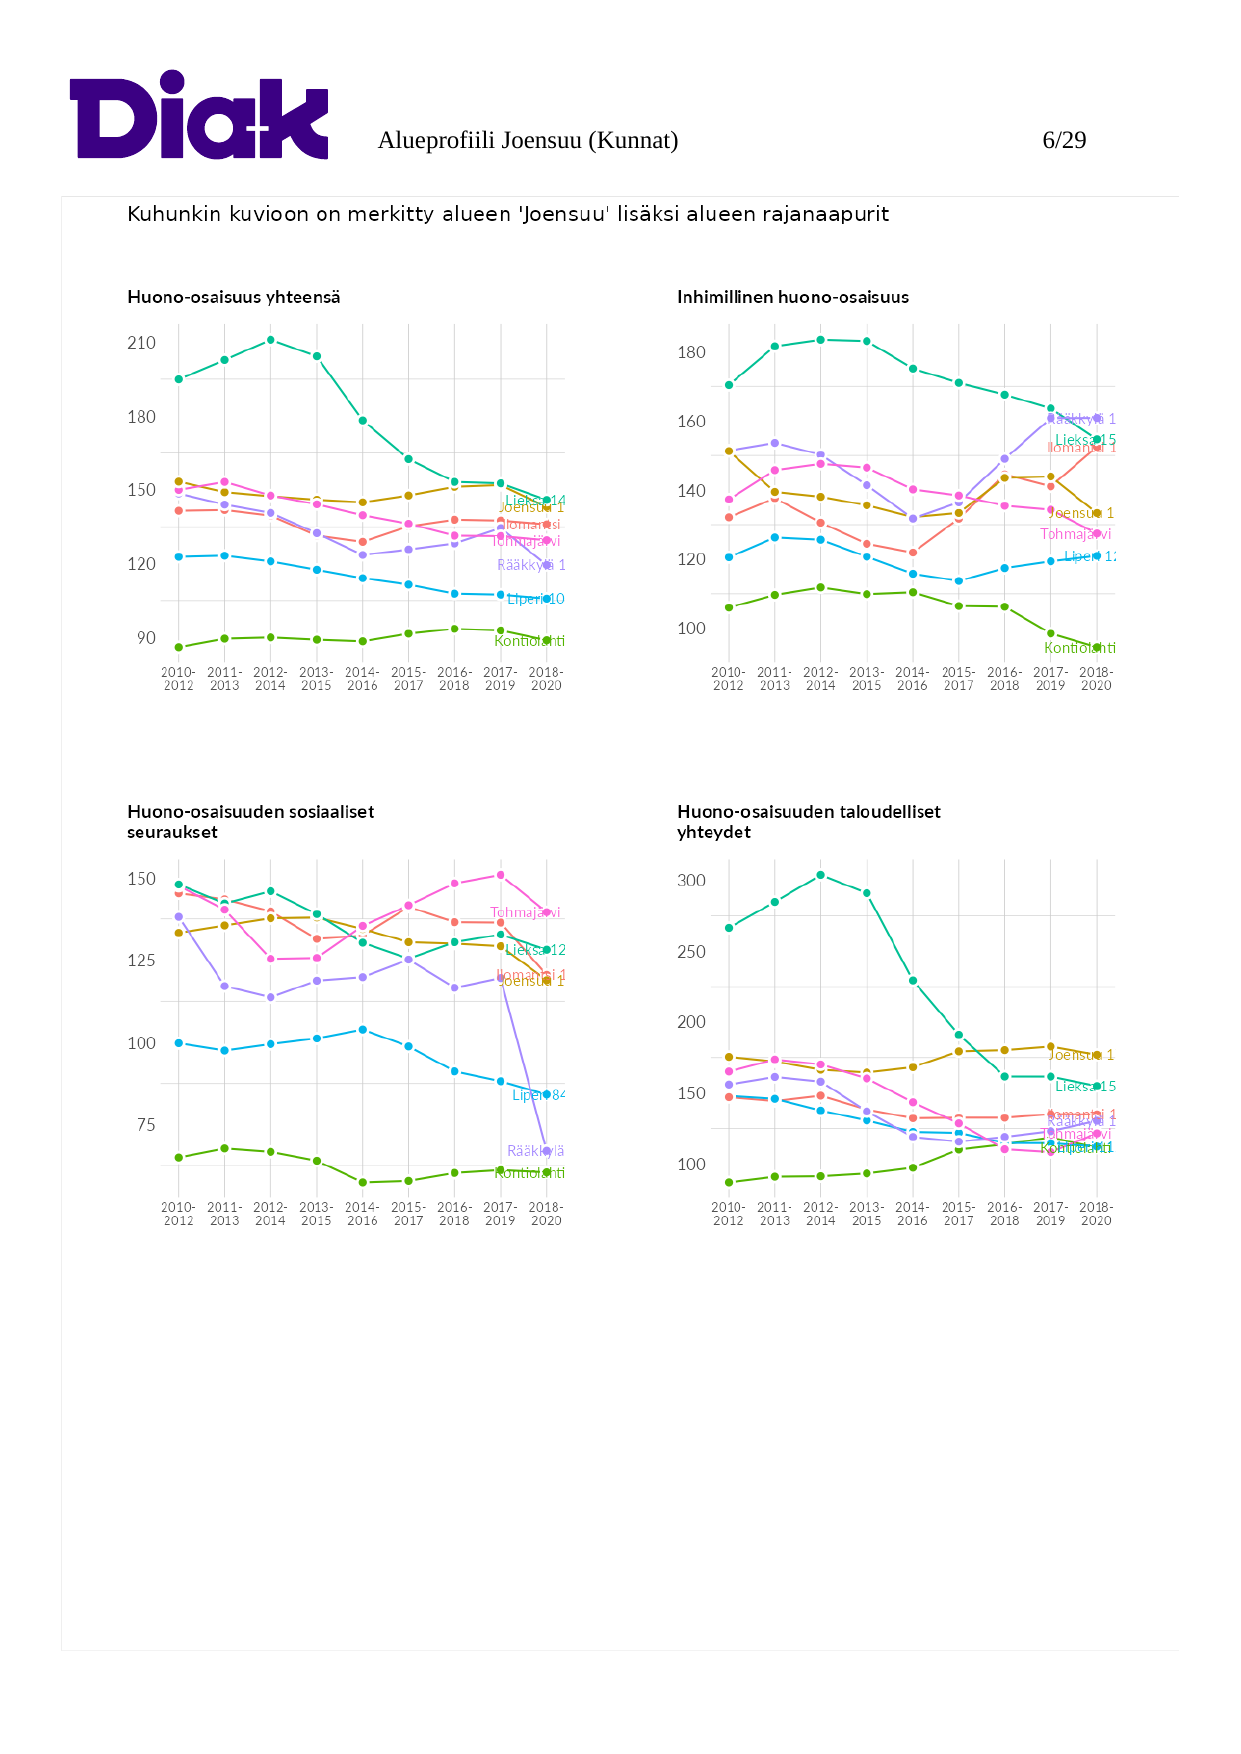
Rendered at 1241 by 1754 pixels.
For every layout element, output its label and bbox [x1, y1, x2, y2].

picture [61, 196, 1179, 1651]
